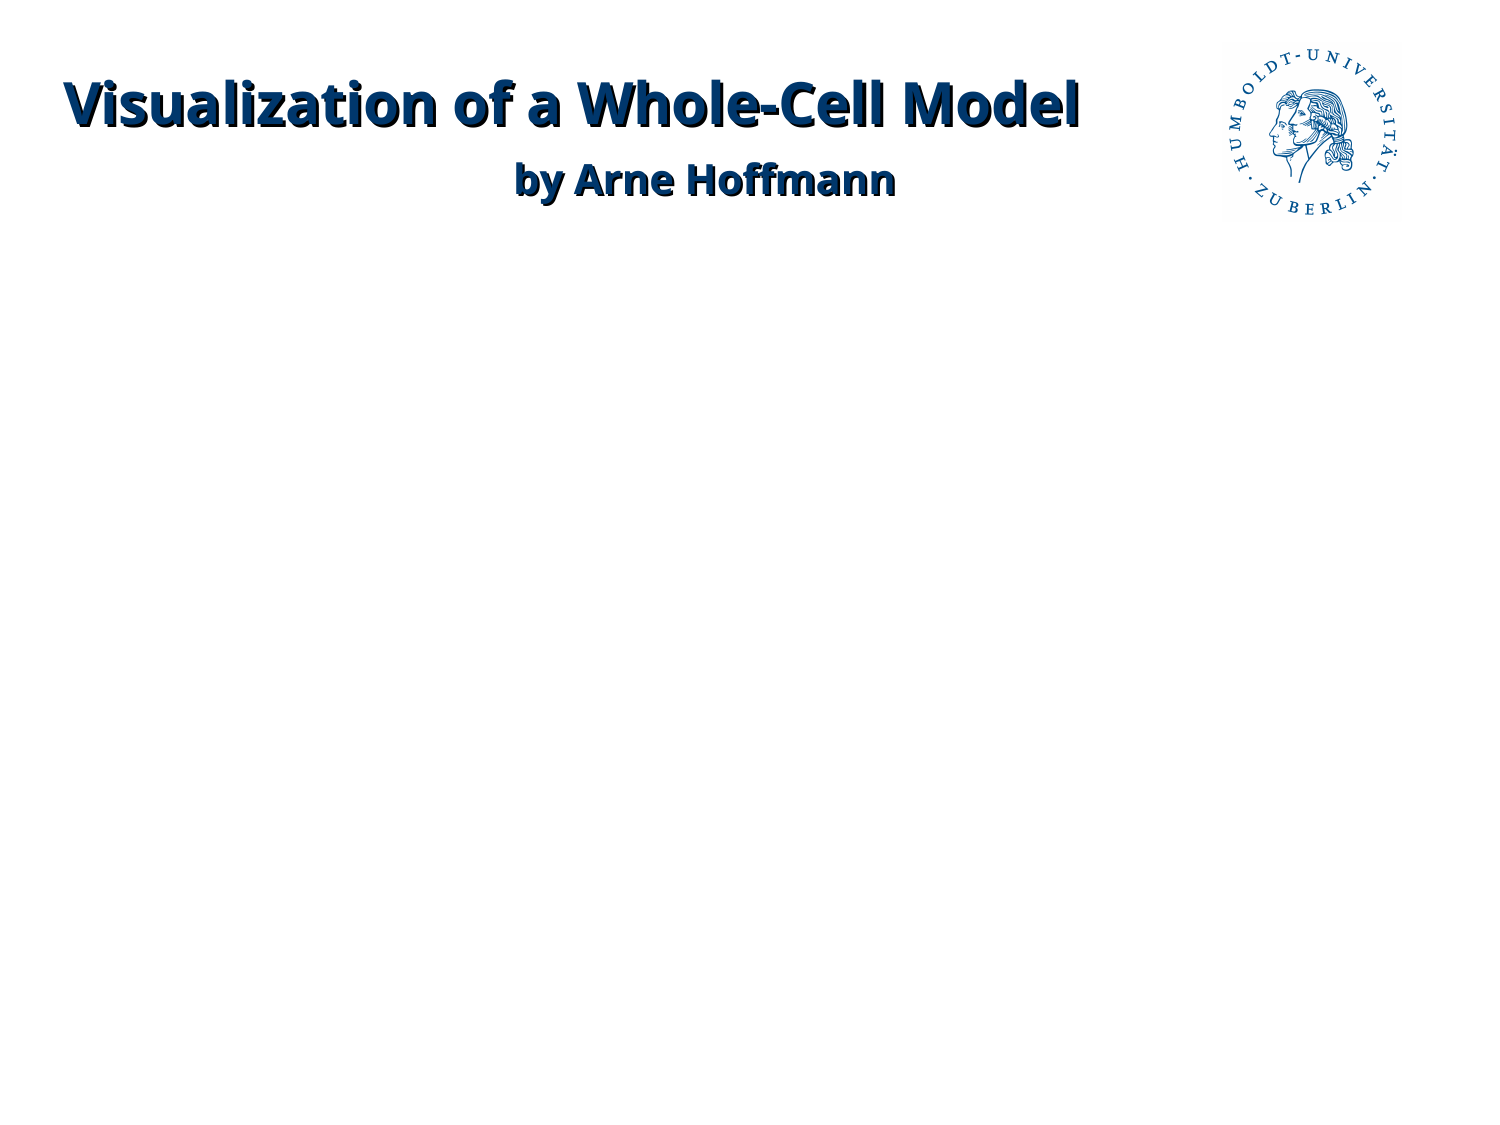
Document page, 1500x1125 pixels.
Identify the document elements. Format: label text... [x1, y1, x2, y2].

title Visualization of a Whole-Cell Model by Arne Hoffmann [51, 66, 1441, 497]
picture [1222, 42, 1402, 66]
